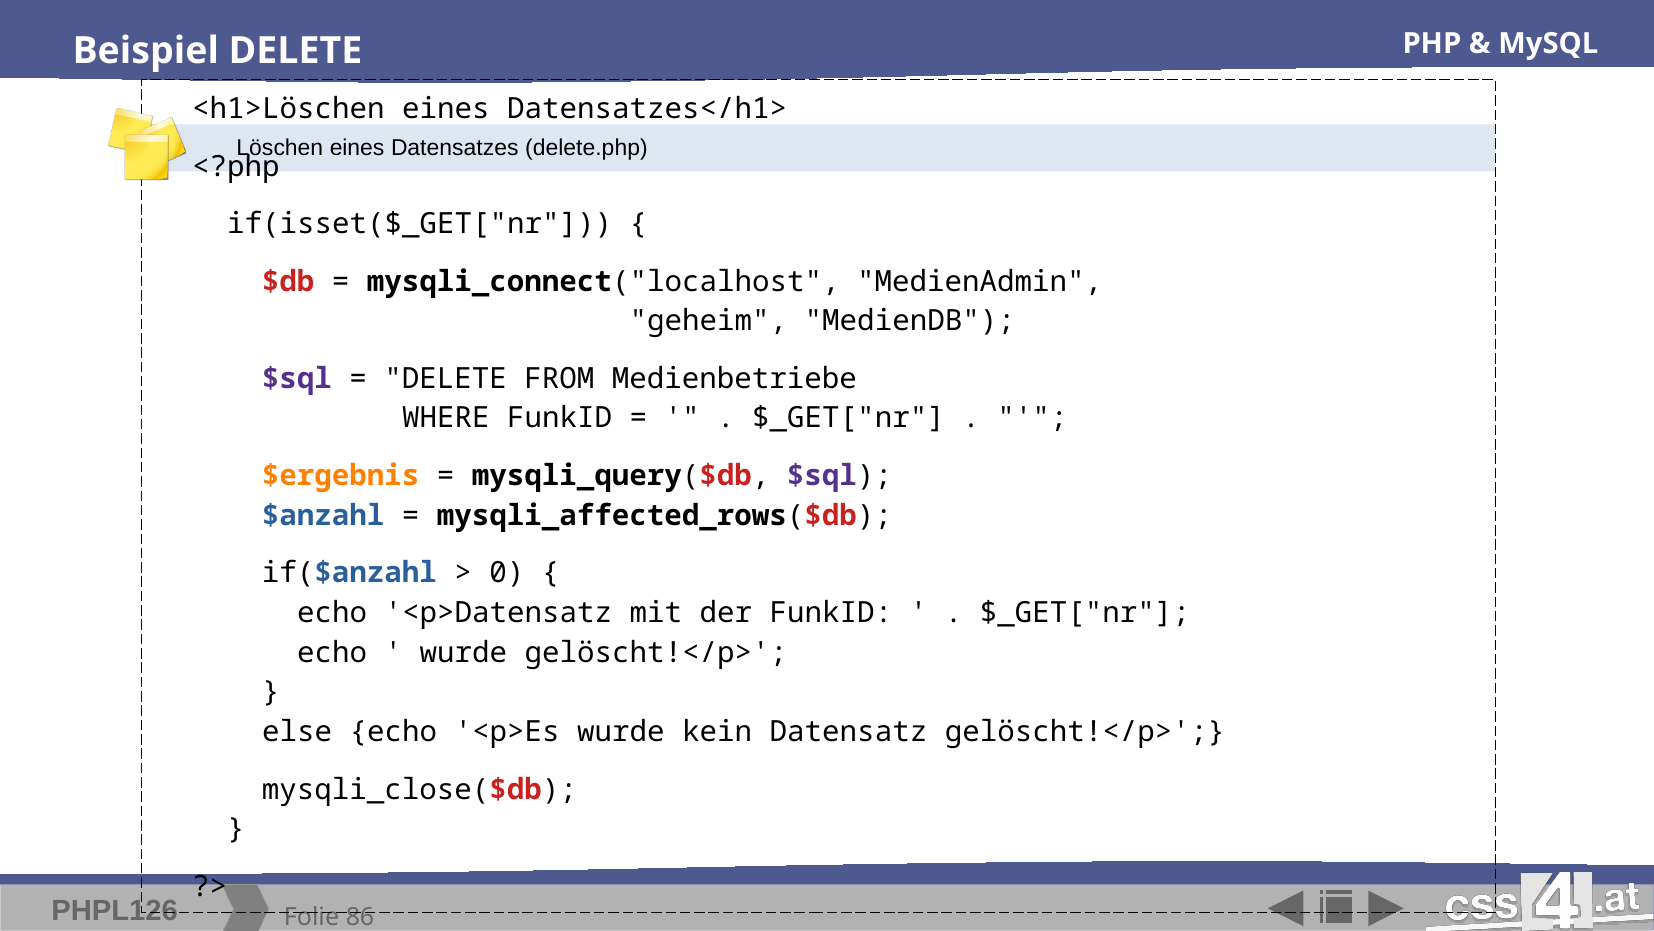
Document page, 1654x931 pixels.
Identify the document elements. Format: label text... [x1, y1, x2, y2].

picture [108, 104, 186, 182]
text_box Beispiel DELETE [57, 16, 469, 69]
text_box <h1>Löschen eines Datensatzes</h1> <?php if(isset($_GET["nr"])) { $db = mysqli_connect("localhost", "MedienAdmin", "geheim", "MedienDB"); $sql = "DELETE FROM Medienbetriebe WHERE FunkID = '" . $_GET["nr"] . "'"; $ergebnis = mysqli_query($db, $sql); $anzahl = mysqli_affected_rows($db); if($anzahl > 0) { echo '<p>Datensatz mit der FunkID: ' . $_GET["nr"]; echo ' wurde gelöscht!</p>'; } else {echo '<p>Es wurde kein Datensatz gelöscht!</p>';} mysqli_close($db); } ?> [141, 169, 1496, 823]
text_box Folie <Foliennummer> [269, 891, 542, 931]
text_box [0, 861, 1654, 931]
text_box PHPL126 [36, 886, 209, 931]
text_box Löschen eines Datensatzes (delete.php) [186, 124, 1495, 169]
text_box [0, 0, 1654, 83]
picture [1426, 872, 1654, 931]
text_box PHP & MySQL [1387, 15, 1619, 60]
